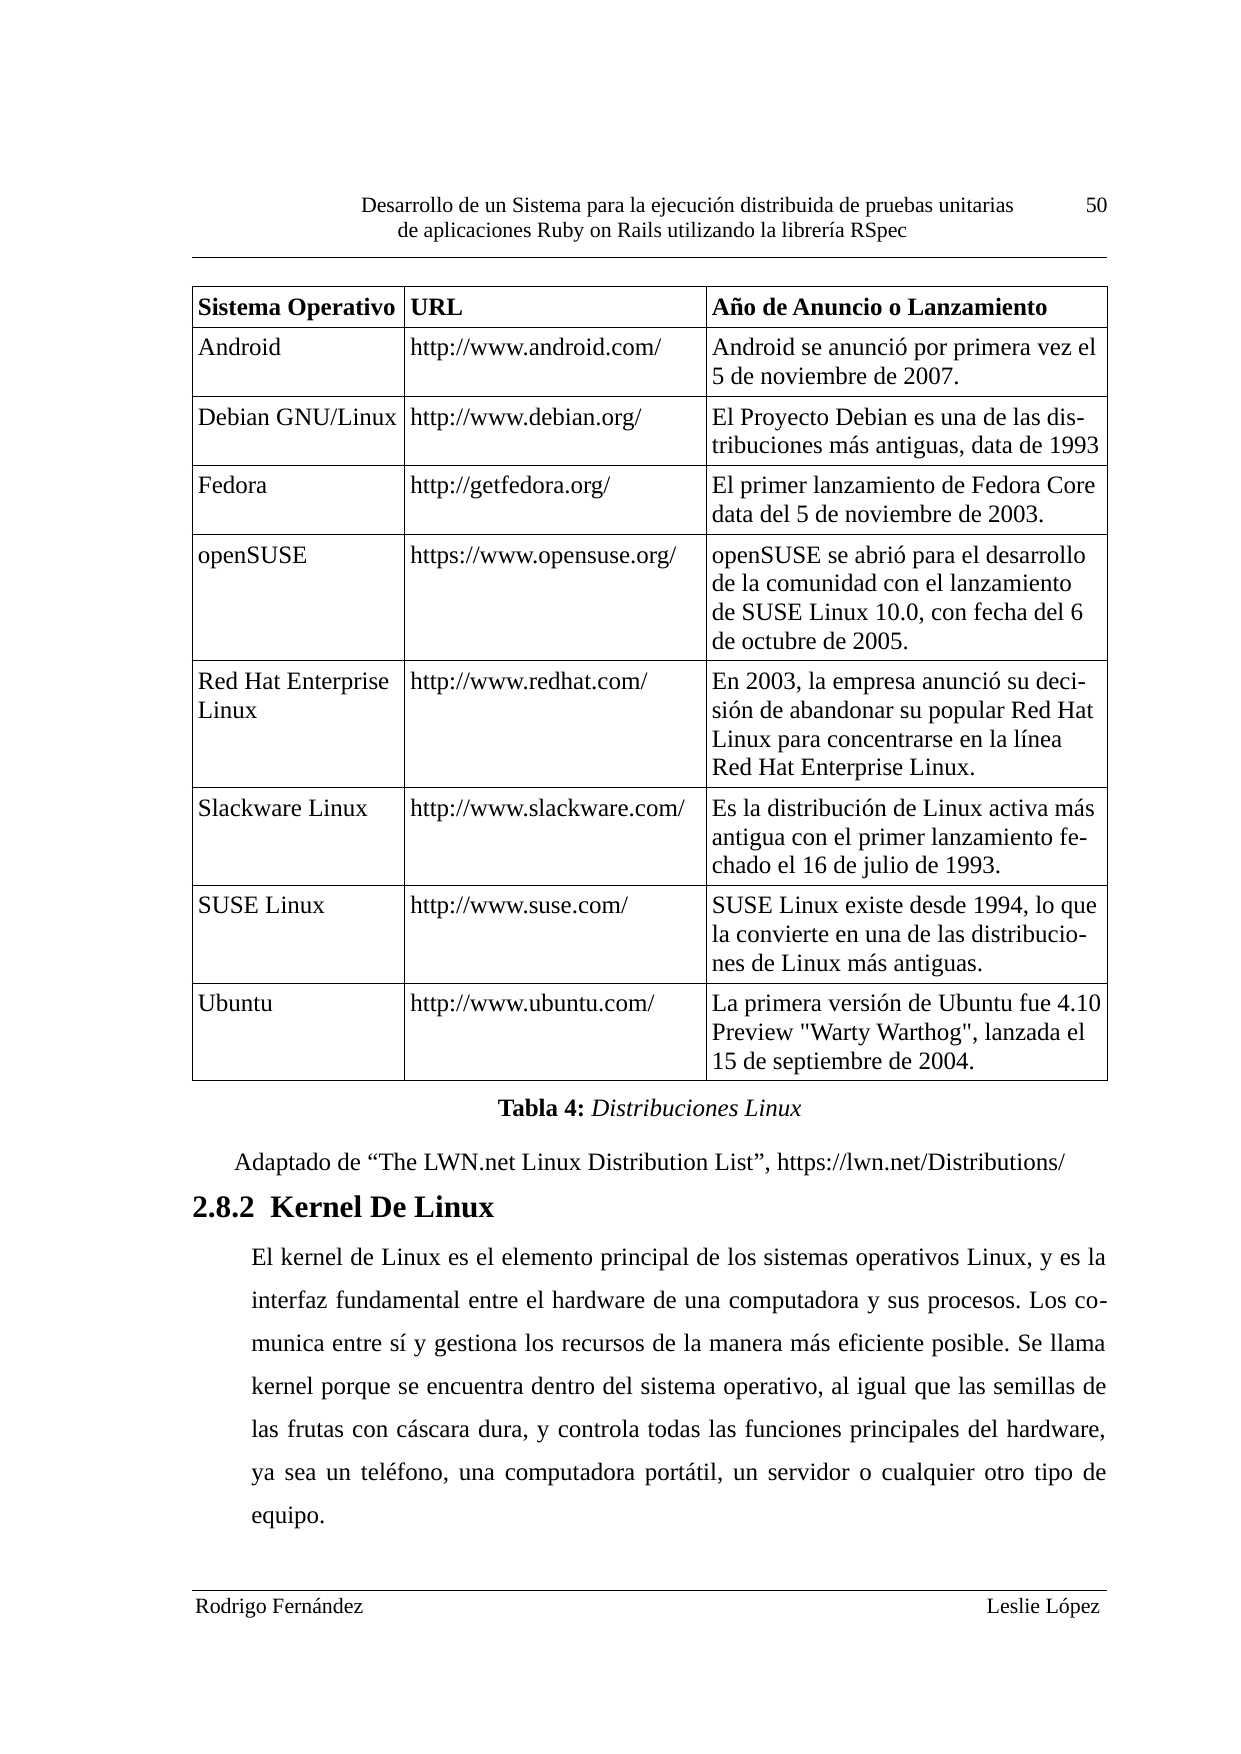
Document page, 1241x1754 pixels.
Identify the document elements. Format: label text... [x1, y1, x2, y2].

text Tabla 4: Distribuciones Linux [192, 1093, 1107, 1122]
table_cell Fedora [193, 466, 404, 534]
table_cell openSUSE [193, 535, 404, 660]
table_cell http://www.slackware.com/ [405, 788, 706, 885]
table_cell En 2003, la empresa anunció su deci­sión de abandonar su popular Red Hat Linux para concentrarse en la línea Red Hat Enterprise Linux. [707, 661, 1107, 787]
table_cell Android [193, 328, 404, 396]
table_cell El Proyecto Debian es una de las dis­tribuciones más antiguas, data de 1993 [707, 397, 1107, 465]
table_cell http://www.redhat.com/ [405, 661, 706, 787]
text Adaptado de “The LWN.net Linux Distribution List”, https://lwn.net/Distributions/ [192, 1147, 1107, 1176]
table_cell SUSE Linux [193, 886, 404, 983]
table_cell Debian GNU/Linux [193, 397, 404, 465]
table_cell Android se anunció por primera vez el 5 de noviembre de 2007. [707, 328, 1107, 396]
table_cell Slackware Linux [193, 788, 404, 885]
table_header Sistema Operativo [193, 287, 404, 327]
table_header URL [405, 287, 706, 327]
table_cell http://www.debian.org/ [405, 397, 706, 465]
table_cell Ubuntu [193, 984, 404, 1080]
text El kernel de Linux es el elemento principal de los sistemas operativos Linux, y es la interfaz fundamental entre el hardware de una computadora y sus procesos. Los co­munica entre sí y gestiona los recursos de la manera más eficiente posible. Se llama kernel porque se encuentra dentro del sistema operativo, al igual que las semillas de las frutas con cáscara dura, y controla todas las funciones principales del hardware, ya sea un teléfono, una computadora portátil, un servidor o cualquier otro tipo de equipo. [251, 1242, 1107, 1529]
table_cell El primer lanzamiento de Fedora Core data del 5 de noviembre de 2003. [707, 466, 1107, 534]
subtitle Kernel de Linux [192, 1188, 1107, 1224]
table_header Año de Anuncio o Lanzamiento [707, 287, 1107, 327]
table_cell http://www.suse.com/ [405, 886, 706, 983]
table_cell Red Hat Enterprise Linux [193, 661, 404, 787]
table_cell SUSE Linux existe desde 1994, lo que la convierte en una de las distribucio­nes de Linux más antiguas. [707, 886, 1107, 983]
table_cell Es la distribución de Linux activa más antigua con el primer lanzamiento fe­chado el 16 de julio de 1993. [707, 788, 1107, 885]
table_cell http://www.ubuntu.com/ [405, 984, 706, 1080]
table_cell http://getfedora.org/ [405, 466, 706, 534]
table_cell https://www.opensuse.org/ [405, 535, 706, 660]
table_cell La primera versión de Ubuntu fue 4.10 Preview "Warty Warthog", lanzada el 15 de septiembre de 2004. [707, 984, 1107, 1080]
table_cell openSUSE se abrió para el desarrollo de la comunidad con el lanzamiento de SUSE Linux 10.0, con fecha del 6 de octubre de 2005. [707, 535, 1107, 660]
table_cell http://www.android.com/ [405, 328, 706, 396]
